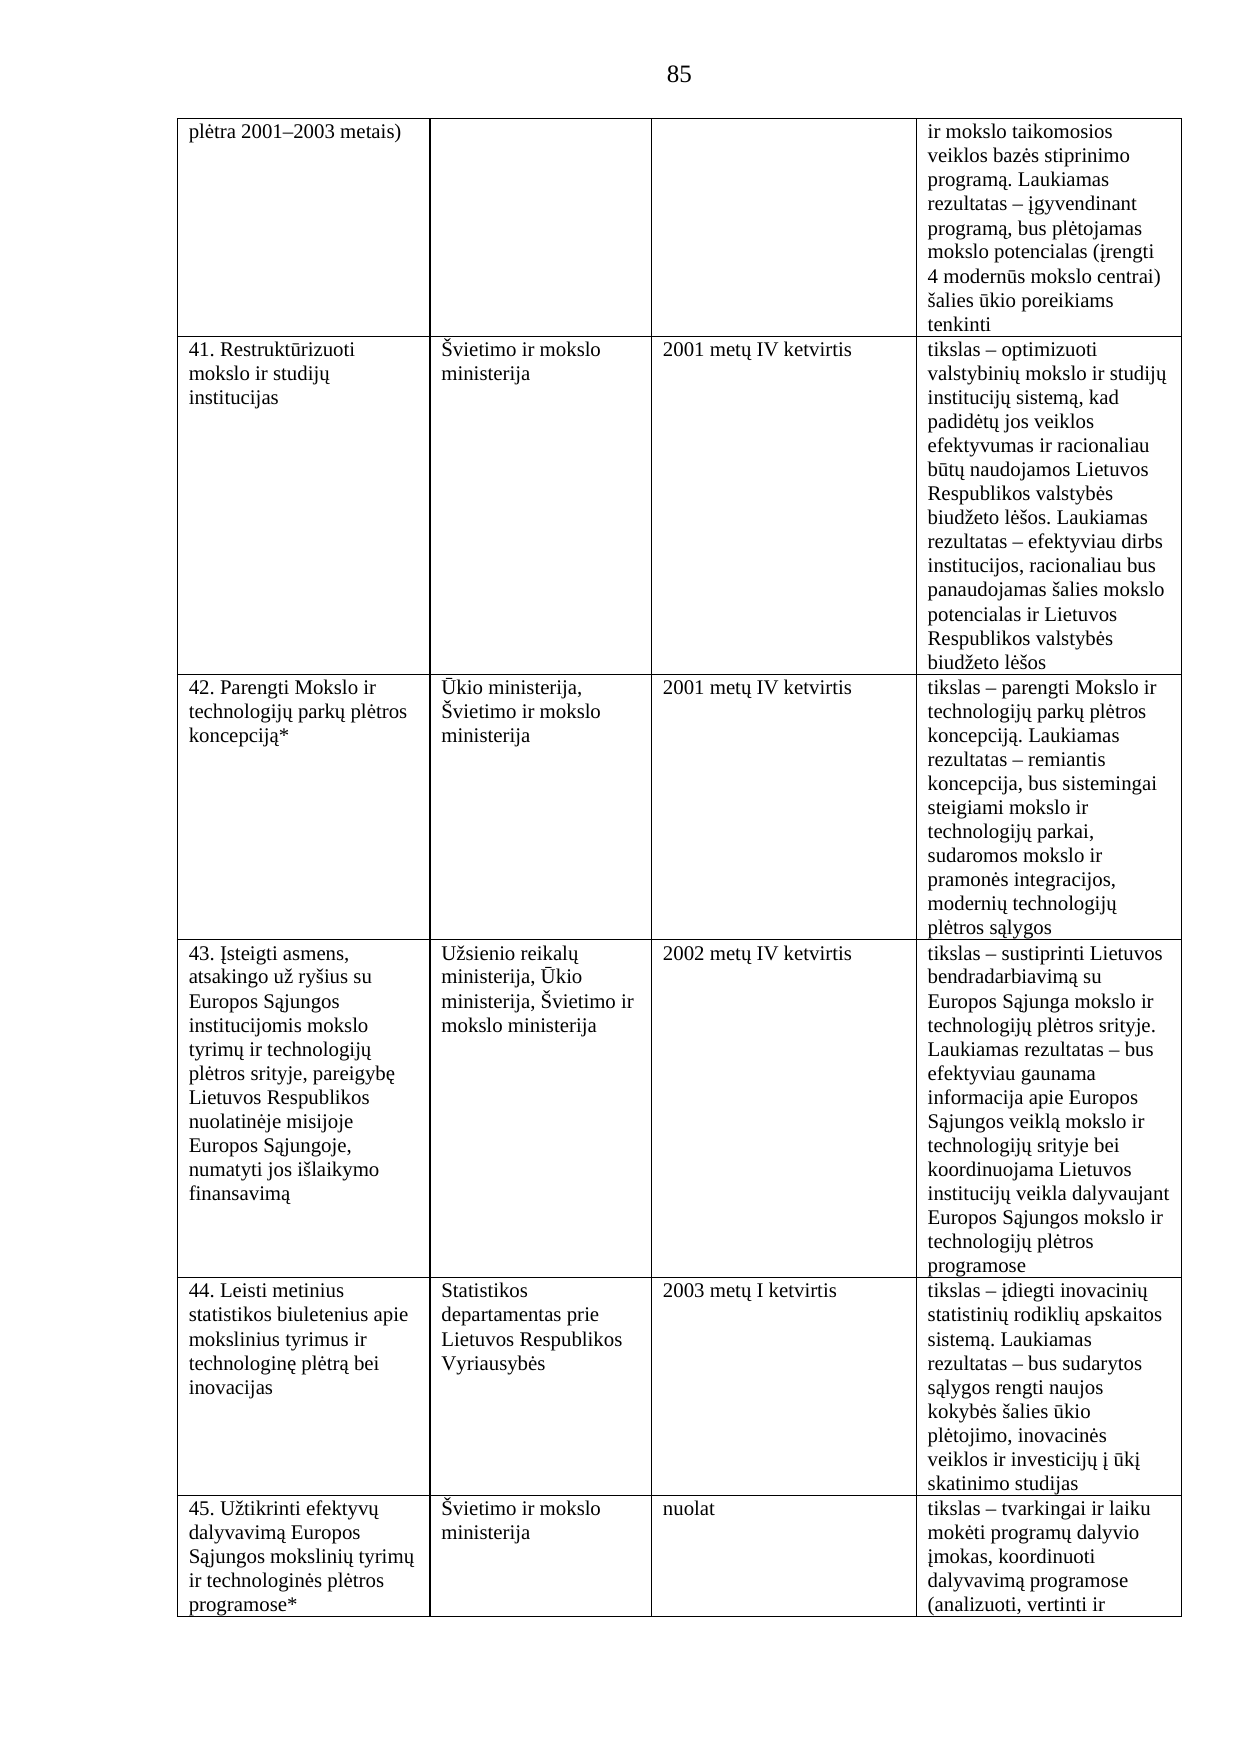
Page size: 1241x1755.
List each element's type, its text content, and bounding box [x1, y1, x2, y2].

table_cell 44. Leisti metinius statistikos biuletenius apie mokslinius tyrimus ir technologinę plėtrą bei inovacijas [178, 1278, 429, 1495]
table_cell Užsienio reikalų ministerija, Ūkio ministerija, Švietimo ir mokslo ministerija [431, 940, 651, 1277]
table_cell 2002 metų IV ketvirtis [652, 940, 916, 1277]
table_cell Ūkio ministerija, Švietimo ir mokslo ministerija [431, 675, 651, 939]
table_cell 45. Užtikrinti efektyvų dalyvavimą Europos Sąjungos mokslinių tyrimų ir technologinės plėtros programose* [178, 1496, 429, 1616]
table_cell tikslas – tvarkingai ir laiku mokėti programų dalyvio įmokas, koordinuoti dalyvavimą programose (analizuoti, vertinti ir [917, 1496, 1181, 1616]
table_cell [431, 119, 651, 336]
table_cell 43. Įsteigti asmens, atsakingo už ryšius su Europos Sąjungos institucijomis mokslo tyrimų ir technologijų plėtros srityje, pareigybę Lietuvos Respublikos nuolatinėje misijoje Europos Sąjungoje, numatyti jos išlaikymo finansavimą [178, 940, 429, 1277]
table_cell [652, 119, 916, 336]
table_cell tikslas – įdiegti inovacinių statistinių rodiklių apskaitos sistemą. Laukiamas rezultatas – bus sudarytos sąlygos rengti naujos kokybės šalies ūkio plėtojimo, inovacinės veiklos ir investicijų į ūkį skatinimo studijas [917, 1278, 1181, 1495]
table_cell Statistikos departamentas prie Lietuvos Respublikos Vyriausybės [431, 1278, 651, 1495]
table_cell 2001 metų IV ketvirtis [652, 337, 916, 674]
table_cell plėtra 2001–2003 metais) [178, 119, 429, 336]
table_cell 42. Parengti Mokslo ir technologijų parkų plėtros koncepciją* [178, 675, 429, 939]
table_cell nuolat [652, 1496, 916, 1616]
table_cell 2001 metų IV ketvirtis [652, 675, 916, 939]
table_cell 2003 metų I ketvirtis [652, 1278, 916, 1495]
table_cell tikslas – parengti Mokslo ir technologijų parkų plėtros koncepciją. Laukiamas rezultatas – remiantis koncepcija, bus sistemingai steigiami mokslo ir technologijų parkai, sudaromos mokslo ir pramonės integracijos, modernių technologijų plėtros sąlygos [917, 675, 1181, 939]
table_cell tikslas – optimizuoti valstybinių mokslo ir studijų institucijų sistemą, kad padidėtų jos veiklos efektyvumas ir racionaliau būtų naudojamos Lietuvos Respublikos valstybės biudžeto lėšos. Laukiamas rezultatas – efektyviau dirbs institucijos, racionaliau bus panaudojamas šalies mokslo potencialas ir Lietuvos Respublikos valstybės biudžeto lėšos [917, 337, 1181, 674]
table_cell Švietimo ir mokslo ministerija [431, 337, 651, 674]
table_cell ir mokslo taikomosios veiklos bazės stiprinimo programą. Laukiamas rezultatas – įgyvendinant programą, bus plėtojamas mokslo potencialas (įrengti 4 modernūs mokslo centrai) šalies ūkio poreikiams tenkinti [917, 119, 1181, 336]
table_cell Švietimo ir mokslo ministerija [431, 1496, 651, 1616]
table_cell tikslas – sustiprinti Lietuvos bendradarbiavimą su Europos Sąjunga mokslo ir technologijų plėtros srityje. Laukiamas rezultatas – bus efektyviau gaunama informacija apie Europos Sąjungos veiklą mokslo ir technologijų srityje bei koordinuojama Lietuvos institucijų veikla dalyvaujant Europos Sąjungos mokslo ir technologijų plėtros programose [917, 940, 1181, 1277]
table_cell 41. Restruktūrizuoti mokslo ir studijų institucijas [178, 337, 429, 674]
